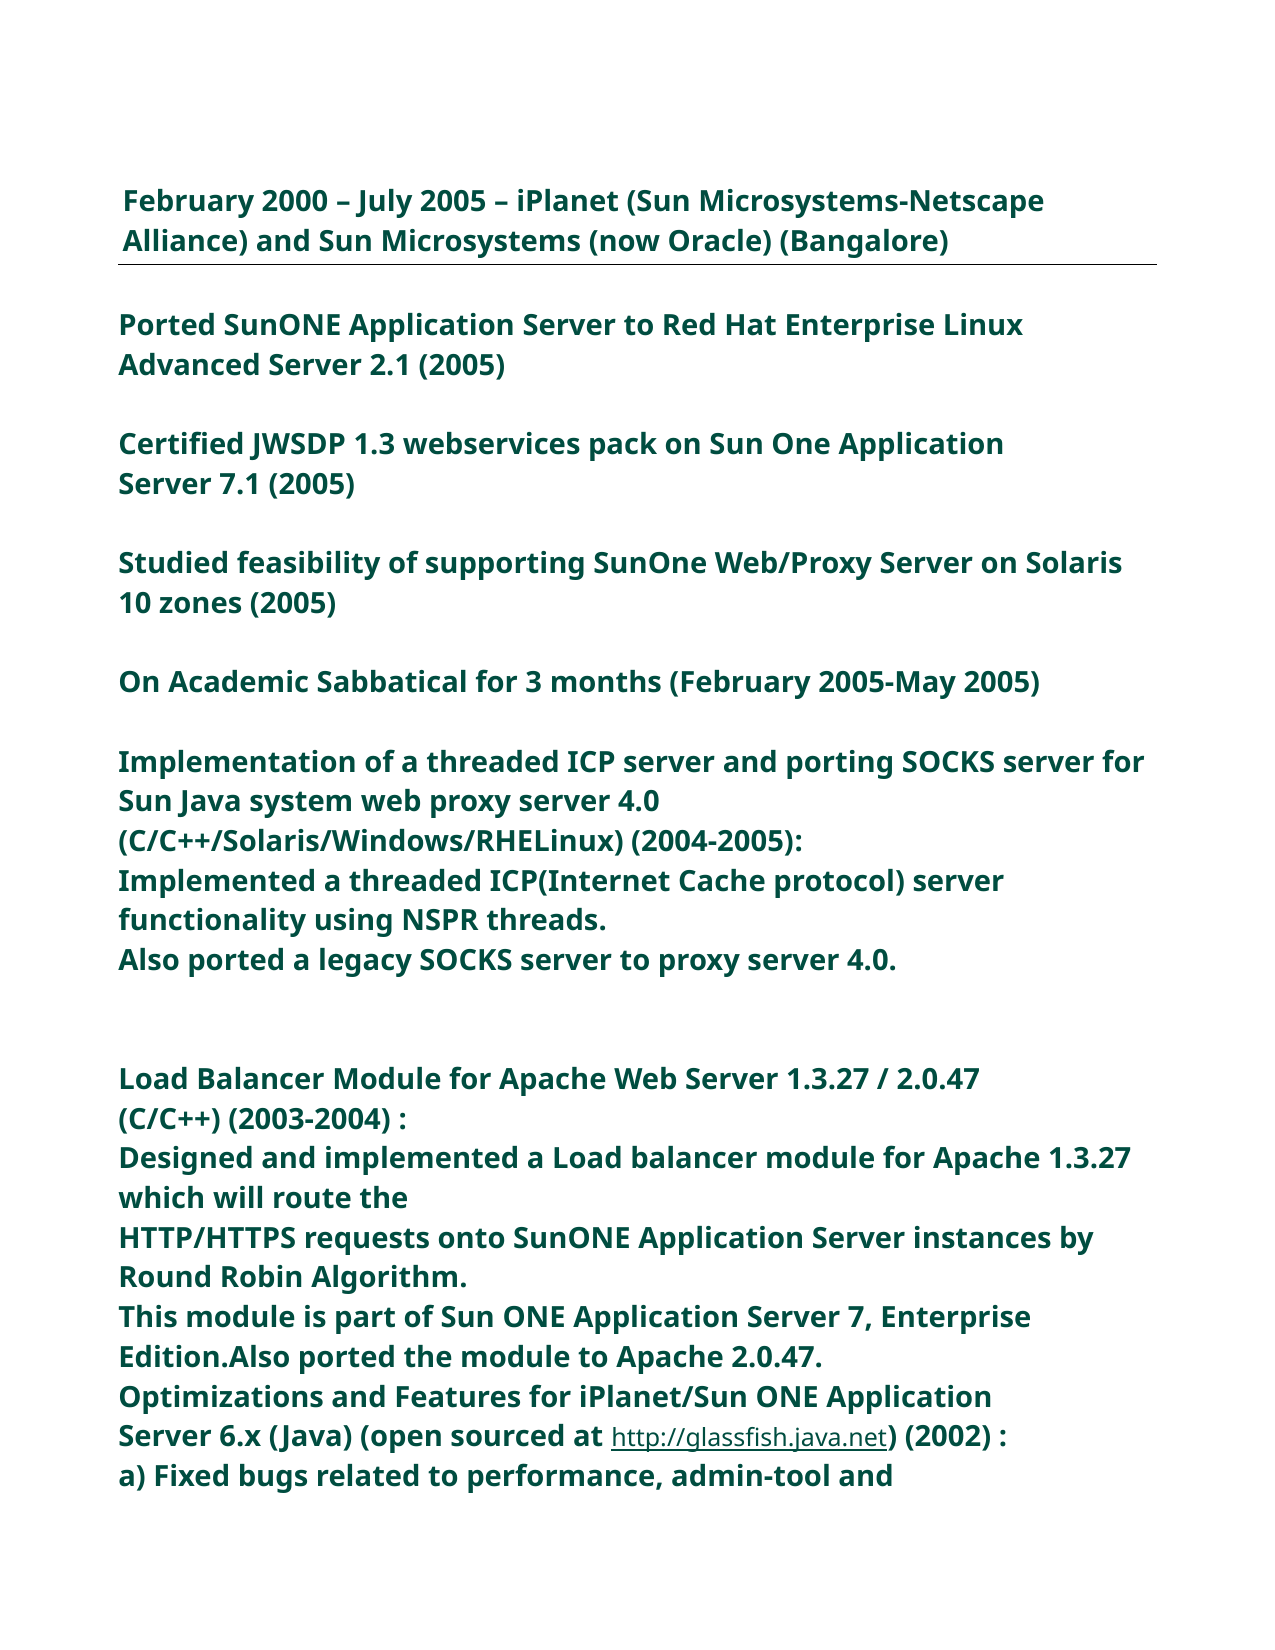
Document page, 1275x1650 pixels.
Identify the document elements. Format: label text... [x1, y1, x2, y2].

text Ported SunONE Application Server to Red Hat Enterprise Linux [118, 304, 1157, 344]
text Server 7.1 (2005) [118, 463, 1157, 503]
text Advanced Server 2.1 (2005) [118, 344, 1157, 384]
text Implemented a threaded ICP(Internet Cache protocol) server functionality using NSPR threads. [118, 860, 1157, 939]
text Certified JWSDP 1.3 webservices pack on Sun One Application [118, 423, 1157, 463]
text February 2000 – July 2005 – iPlanet (Sun Microsystems-Netscape Alliance) and Sun Microsystems (now Oracle) (Bangalore) [118, 176, 1157, 264]
text Studied feasibility of supporting SunOne Web/Proxy Server on Solaris 10 zones (2005) [118, 542, 1157, 622]
text This module is part of Sun ONE Application Server 7, Enterprise Edition.Also ported the module to Apache 2.0.47. [118, 1296, 1157, 1376]
text Implementation of a threaded ICP server and porting SOCKS server for Sun Java system web proxy server 4.0 (C/C++/Solaris/Windows/RHELinux) (2004-2005): [118, 741, 1157, 860]
text Designed and implemented a Load balancer module for Apache 1.3.27 which will route the [118, 1138, 1157, 1217]
text HTTP/HTTPS requests onto SunONE Application Server instances by Round Robin Algorithm. [118, 1217, 1157, 1296]
text On Academic Sabbatical for 3 months (February 2005-May 2005) [118, 661, 1157, 701]
text Server 6.x (Java) (open sourced at http://glassfish.java.net) (2002) : [118, 1416, 1157, 1455]
text (C/C++) (2003-2004) : [118, 1098, 1157, 1138]
text Load Balancer Module for Apache Web Server 1.3.27 / 2.0.47 [118, 1058, 1157, 1098]
text Also ported a legacy SOCKS server to proxy server 4.0. [118, 939, 1157, 979]
text Optimizations and Features for iPlanet/Sun ONE Application [118, 1376, 1157, 1416]
text a) Fixed bugs related to performance, admin-tool and [118, 1455, 1157, 1495]
